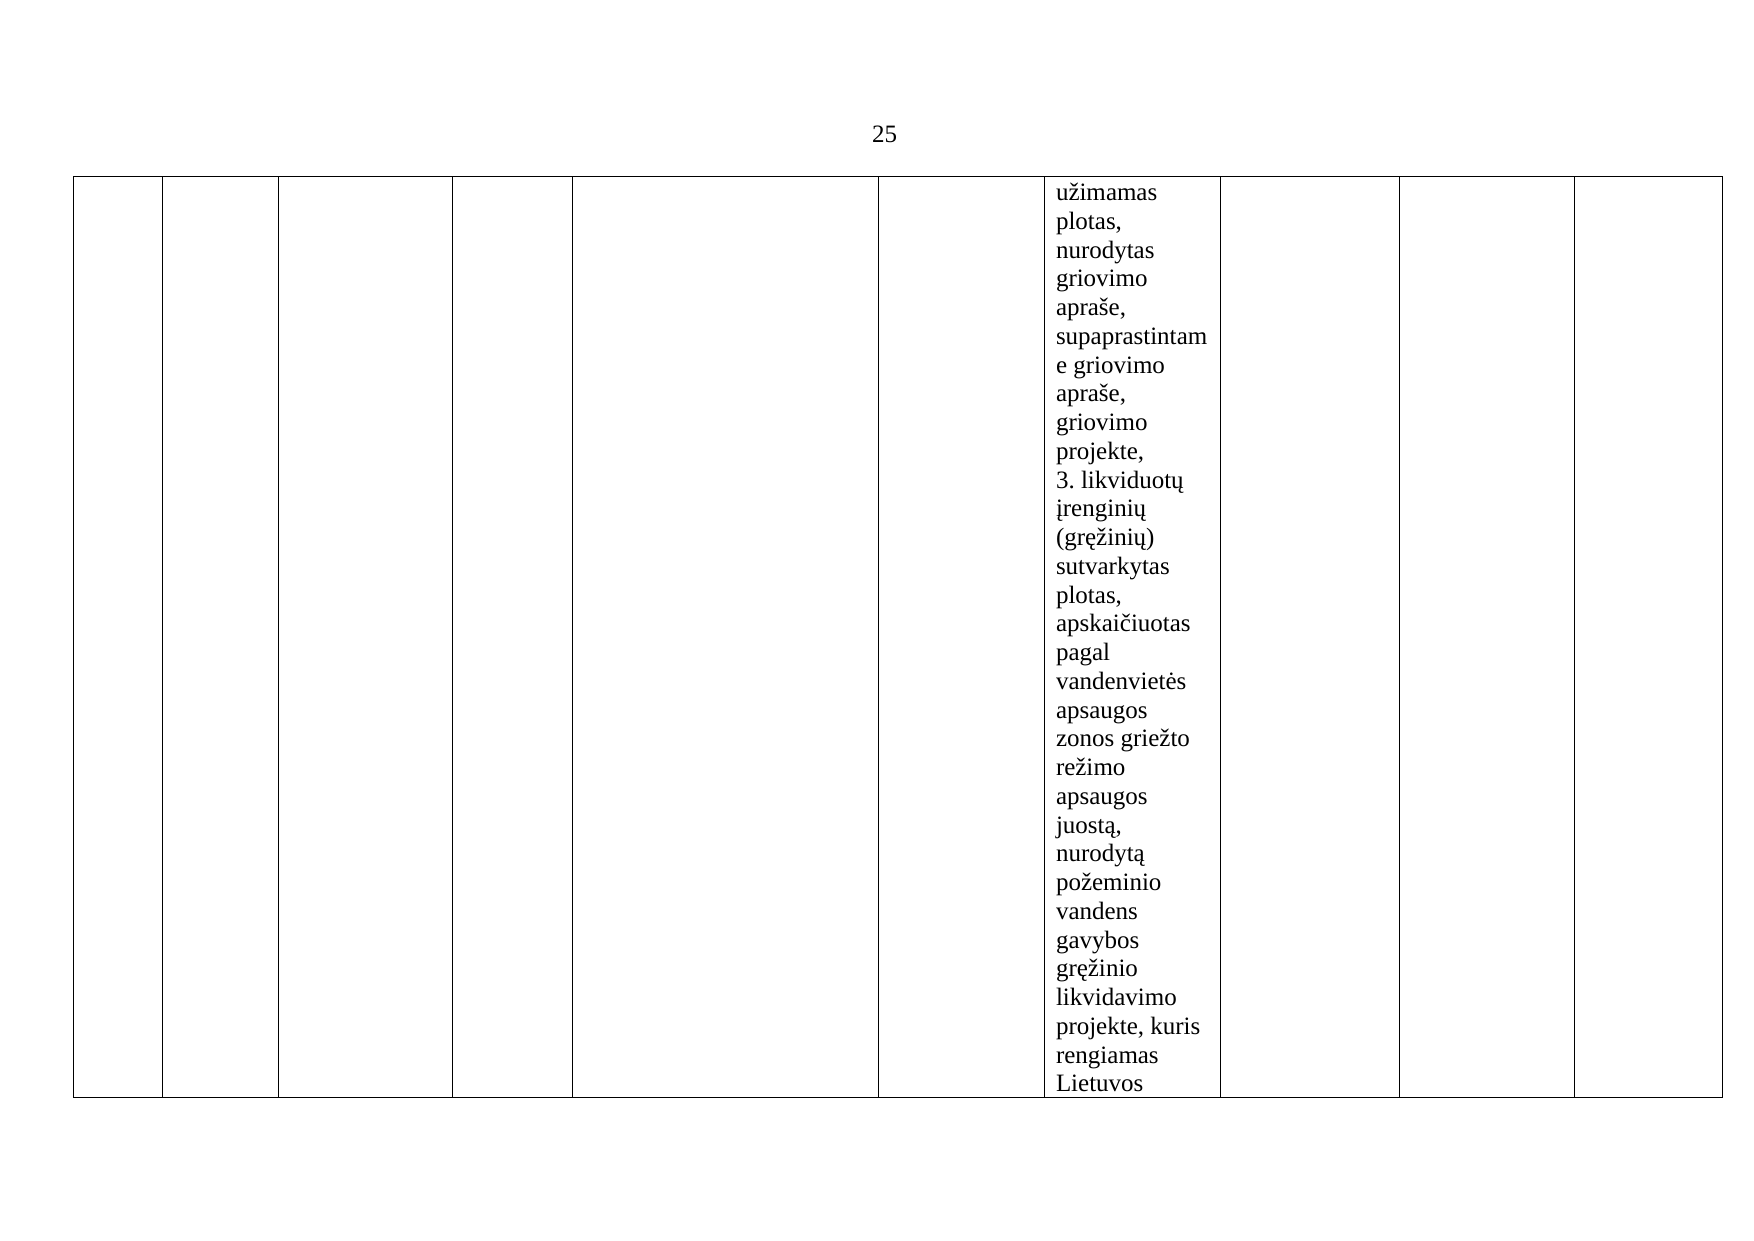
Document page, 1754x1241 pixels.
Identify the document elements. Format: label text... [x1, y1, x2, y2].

table_cell užimamas plotas, nurodytas griovimo apraše, supaprastintame griovimo apraše, griovimo projekte, 3. likviduotų įrenginių (gręžinių) sutvarkytas plotas, apskaičiuotas pagal vandenvietės apsaugos zonos griežto režimo apsaugos juostą, nurodytą požeminio vandens gavybos gręžinio likvidavimo projekte, kuris rengiamas Lietuvos [1045, 177, 1220, 1097]
table_cell [163, 177, 278, 1097]
table_cell [1400, 177, 1574, 1097]
table_cell [74, 177, 162, 1097]
table_cell [879, 177, 1044, 1097]
table_cell [573, 177, 878, 1097]
table_cell [279, 177, 452, 1097]
table_cell [1221, 177, 1399, 1097]
table_cell [453, 177, 572, 1097]
table_cell [1723, 176, 1728, 1097]
table_cell [1575, 177, 1722, 1097]
